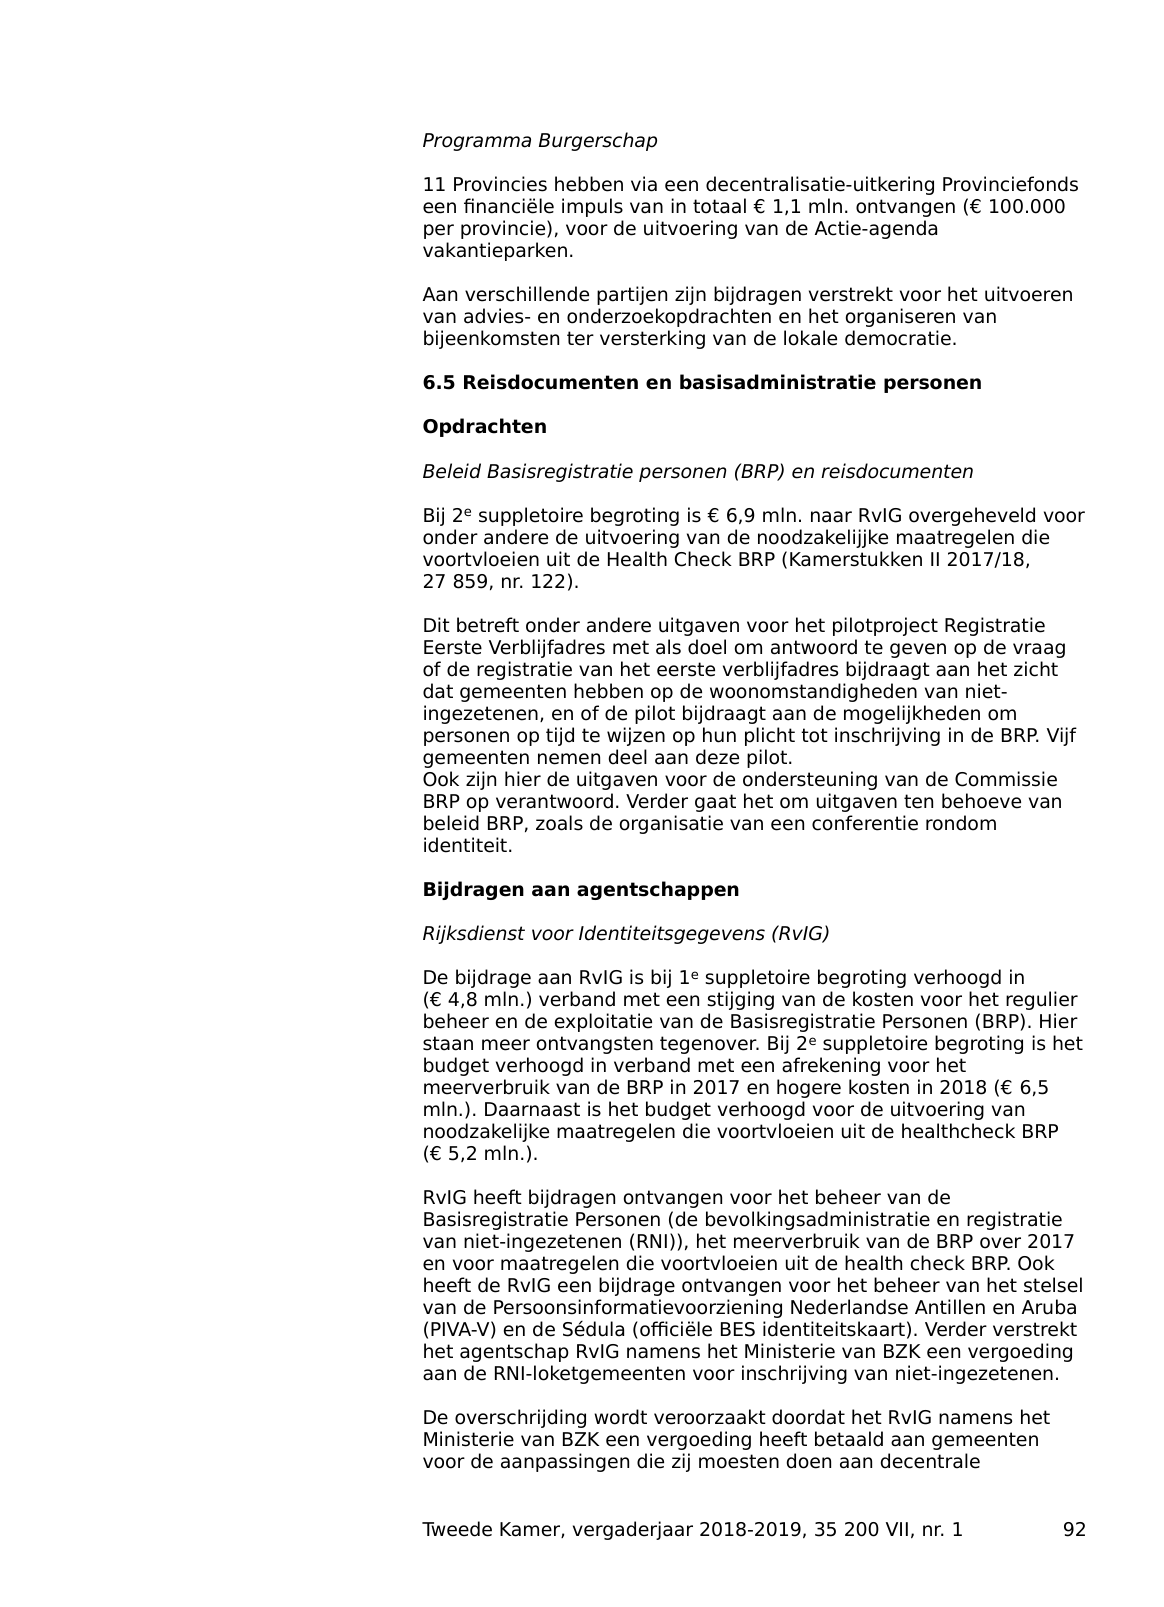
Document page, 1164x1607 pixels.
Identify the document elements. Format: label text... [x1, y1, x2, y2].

subtitle Opdrachten [422, 416, 1087, 438]
text RvIG heeft bijdragen ontvangen voor het beheer van de Basisregistratie Personen (de bevolkingsadministratie en registratie van niet-ingezetenen (RNI)), het meerverbruik van de BRP over 2017 en voor maatregelen die voortvloeien uit de health check BRP. Ook heeft de RvIG een bijdrage ontvangen voor het beheer van het stelsel van de Persoonsinformatievoorziening Nederlandse Antillen en Aruba (PIVA-V) en de Sédula (officiële BES identiteitskaart). Verder verstrekt het agentschap RvIG namens het Ministerie van BZK een vergoeding aan de RNI-loketgemeenten voor inschrijving van niet-ingezetenen. [422, 1187, 1087, 1385]
text Ook zijn hier de uitgaven voor de ondersteuning van de Commissie BRP op verantwoord. Verder gaat het om uitgaven ten behoeve van beleid BRP, zoals de organisatie van een conferentie rondom identiteit. [422, 769, 1087, 857]
subtitle Beleid Basisregistratie personen (BRP) en reisdocumenten [422, 461, 1087, 483]
text Dit betreft onder andere uitgaven voor het pilotproject Registratie Eerste Verblijfadres met als doel om antwoord te geven op de vraag of de registratie van het eerste verblijfadres bijdraagt aan het zicht dat gemeenten hebben op de woonomstandigheden van niet-ingezetenen, en of de pilot bijdraagt aan de mogelijkheden om personen op tijd te wijzen op hun plicht tot inschrijving in de BRP. Vijf gemeenten nemen deel aan deze pilot. [422, 615, 1087, 769]
text 11 Provincies hebben via een decentralisatie-uitkering Provinciefonds een financiële impuls van in totaal € 1,1 mln. ontvangen (€ 100.000 per provincie), voor de uitvoering van de Actie-agenda vakantieparken. [422, 174, 1087, 262]
text Aan verschillende partijen zijn bijdragen verstrekt voor het uitvoeren van advies- en onderzoekopdrachten en het organiseren van bijeenkomsten ter versterking van de lokale democratie. [422, 284, 1087, 350]
text De bijdrage aan RvIG is bij 1e suppletoire begroting verhoogd in (€ 4,8 mln.) verband met een stijging van de kosten voor het regulier beheer en de exploitatie van de Basisregistratie Personen (BRP). Hier staan meer ontvangsten tegenover. Bij 2e suppletoire begroting is het budget verhoogd in verband met een afrekening voor het meerverbruik van de BRP in 2017 en hogere kosten in 2018 (€ 6,5 mln.). Daarnaast is het budget verhoogd voor de uitvoering van noodzakelijke maatregelen die voortvloeien uit de healthcheck BRP (€ 5,2 mln.). [422, 967, 1087, 1165]
text Bij 2e suppletoire begroting is € 6,9 mln. naar RvIG overgeheveld voor onder andere de uitvoering van de noodzakelijjke maatregelen die voortvloeien uit de Health Check BRP (Kamerstukken II 2017/18, 27 859, nr. 122). [422, 505, 1087, 593]
text De overschrijding wordt veroorzaakt doordat het RvIG namens het Ministerie van BZK een vergoeding heeft betaald aan gemeenten voor de aanpassingen die zij moesten doen aan decentrale [422, 1407, 1087, 1473]
subtitle 6.5 Reisdocumenten en basisadministratie personen [422, 372, 1087, 394]
subtitle Rijksdienst voor Identiteitsgegevens (RvIG) [422, 923, 1087, 945]
subtitle Programma Burgerschap [422, 130, 1087, 152]
subtitle Bijdragen aan agentschappen [422, 879, 1087, 901]
